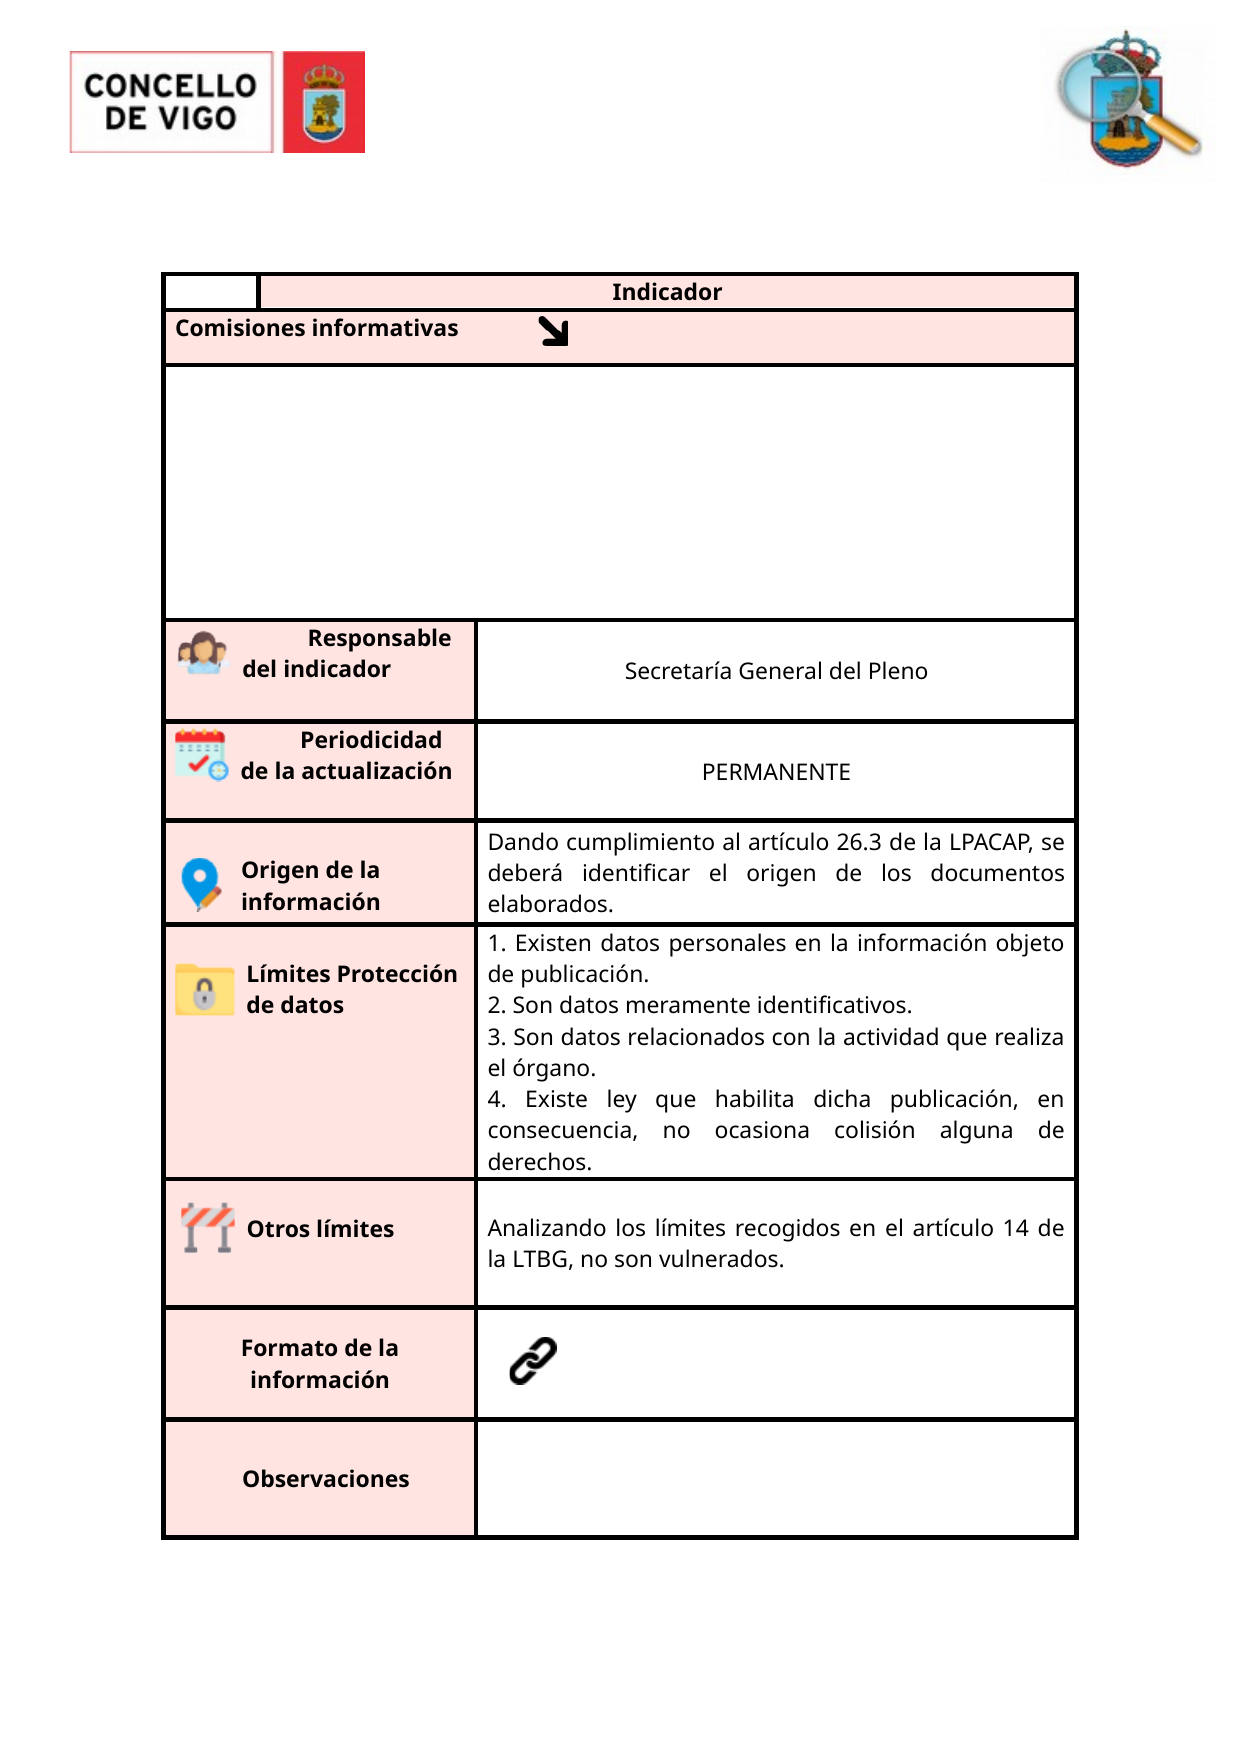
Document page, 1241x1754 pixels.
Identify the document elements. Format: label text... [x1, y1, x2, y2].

picture [175, 858, 229, 912]
picture [1040, 26, 1218, 186]
table_cell Otros límites [166, 1181, 474, 1305]
table_cell Periodicidad de la actualización [166, 724, 474, 818]
table_cell Origen de la información [166, 823, 474, 922]
table_cell [166, 367, 1074, 617]
picture [177, 626, 231, 680]
picture [193, 870, 207, 882]
table_cell PERMANENTE [478, 724, 1074, 818]
table_cell Secretaría General del Pleno [478, 622, 1074, 719]
table_cell Formato de la información [166, 1310, 474, 1417]
table_cell Dando cumplimiento al artículo 26.3 de la LPACAP, se deberá identificar el origen de los documentos elaborados. [478, 823, 1074, 922]
table_cell [478, 1310, 1074, 1417]
table_header [166, 276, 256, 307]
table_cell Analizando los límites recogidos en el artículo 14 de la LTBG, no son vulnerados. [478, 1181, 1074, 1305]
table_cell Límites Protección de datos [166, 927, 474, 1177]
table_cell Observaciones [166, 1422, 474, 1535]
picture [538, 316, 568, 346]
picture [181, 1201, 235, 1255]
picture [175, 728, 229, 782]
picture [175, 960, 235, 1020]
picture [509, 1337, 557, 1385]
table_cell Comisiones informativas [166, 312, 1074, 363]
picture [69, 51, 365, 153]
table_cell 1. Existen datos personales en la información objeto de publicación. 2. Son datos meramente identificativos. 3. Son datos relacionados con la actividad que realiza el órgano. 4. Existe ley que habilita dicha publicación, en consecuencia, no ocasiona colisión alguna de derechos. [478, 927, 1074, 1177]
table_cell Responsable del indicador [166, 622, 474, 719]
table_header Indicador [261, 276, 1074, 307]
table_cell [478, 1422, 1074, 1535]
